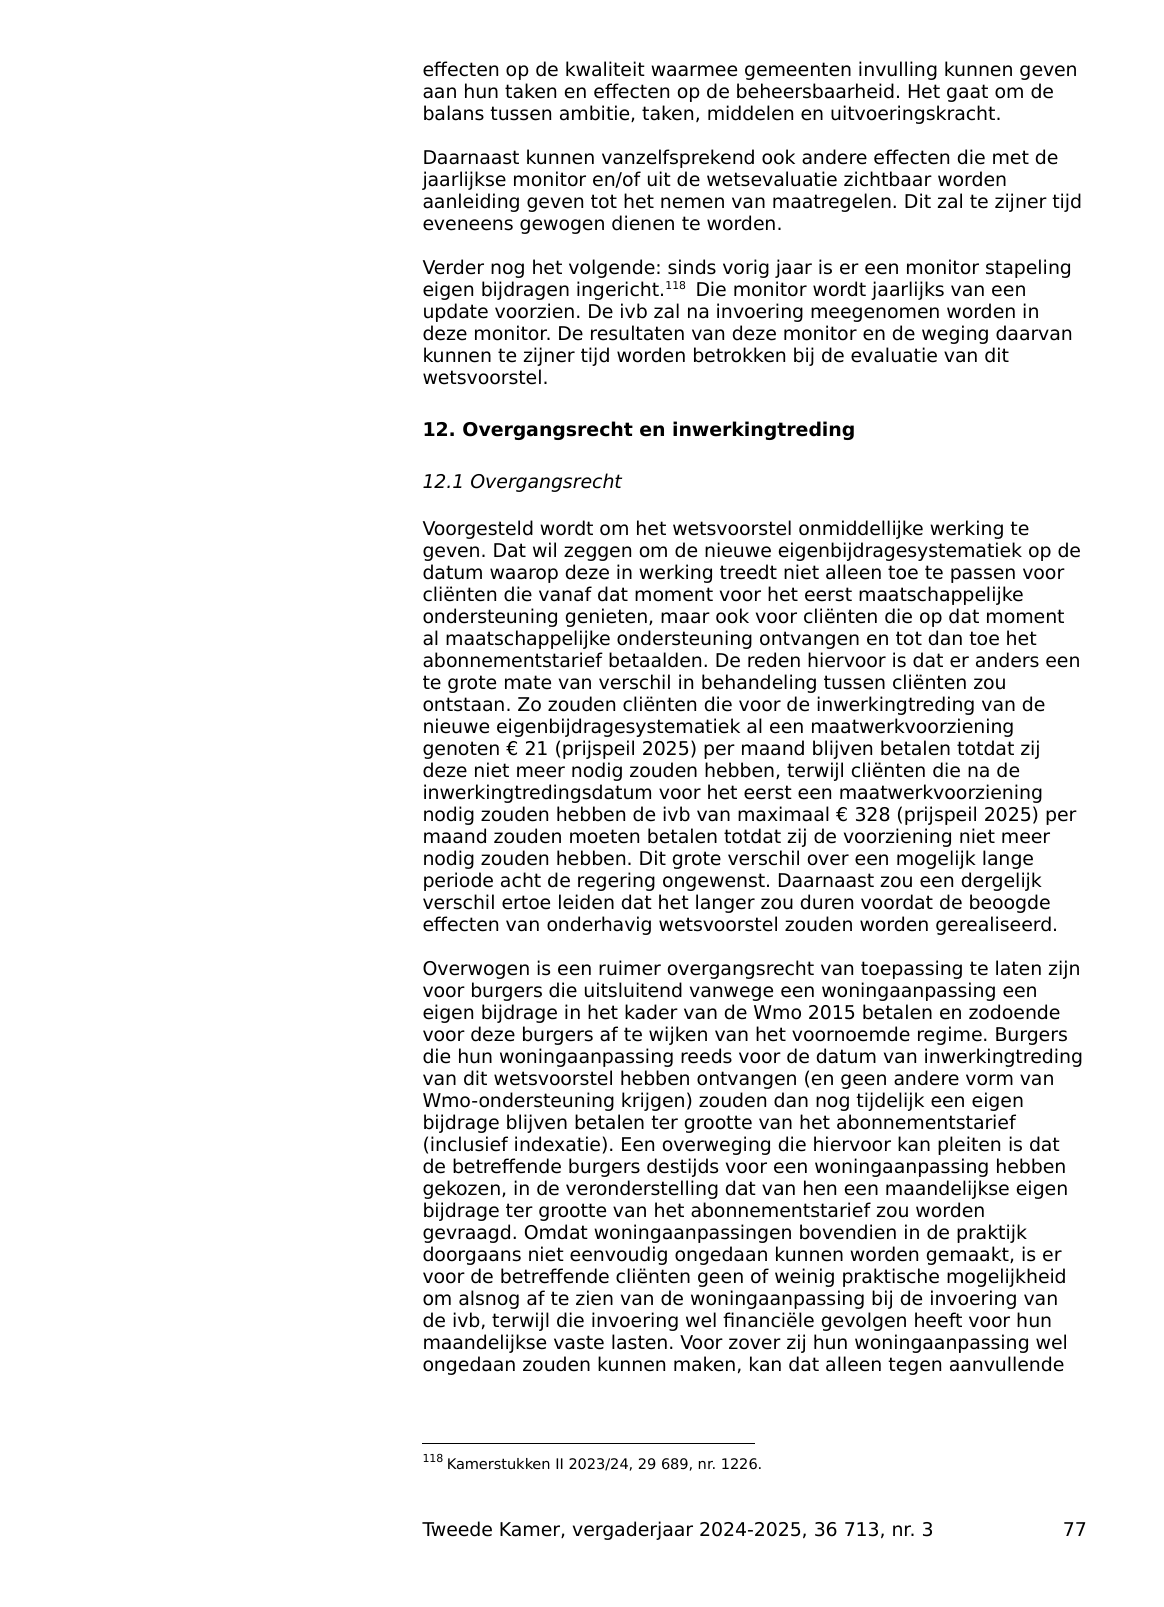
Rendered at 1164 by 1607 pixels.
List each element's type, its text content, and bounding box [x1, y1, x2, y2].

text effecten op de kwaliteit waarmee gemeenten invulling kunnen geven aan hun taken en effecten op de beheersbaarheid. Het gaat om de balans tussen ambitie, taken, middelen en uitvoeringskracht. [422, 59, 1087, 125]
text Voorgesteld wordt om het wetsvoorstel onmiddellijke werking te geven. Dat wil zeggen om de nieuwe eigenbijdragesystematiek op de datum waarop deze in werking treedt niet alleen toe te passen voor cliënten die vanaf dat moment voor het eerst maatschappelijke ondersteuning genieten, maar ook voor cliënten die op dat moment al maatschappelijke ondersteuning ontvangen en tot dan toe het abonnementstarief betaalden. De reden hiervoor is dat er anders een te grote mate van verschil in behandeling tussen cliënten zou ontstaan. Zo zouden cliënten die voor de inwerkingtreding van de nieuwe eigenbijdragesystematiek al een maatwerkvoorziening genoten € 21 (prijspeil 2025) per maand blijven betalen totdat zij deze niet meer nodig zouden hebben, terwijl cliënten die na de inwerkingtredingsdatum voor het eerst een maatwerkvoorziening nodig zouden hebben de ivb van maximaal € 328 (prijspeil 2025) per maand zouden moeten betalen totdat zij de voorziening niet meer nodig zouden hebben. Dit grote verschil over een mogelijk lange periode acht de regering ongewenst. Daarnaast zou een dergelijk verschil ertoe leiden dat het langer zou duren voordat de beoogde effecten van onderhavig wetsvoorstel zouden worden gerealiseerd. [422, 518, 1087, 936]
text Verder nog het volgende: sinds vorig jaar is er een monitor stapeling eigen bijdragen ingericht. Die monitor wordt jaarlijks van een update voorzien. De ivb zal na invoering meegenomen worden in deze monitor. De resultaten van deze monitor en de weging daarvan kunnen te zijner tijd worden betrokken bij de evaluatie van dit wetsvoorstel. [422, 257, 1087, 389]
subtitle 12. Overgangsrecht en inwerkingtreding [422, 419, 1087, 441]
text Overwogen is een ruimer overgangsrecht van toepassing te laten zijn voor burgers die uitsluitend vanwege een woningaanpassing een eigen bijdrage in het kader van de Wmo 2015 betalen en zodoende voor deze burgers af te wijken van het voornoemde regime. Burgers die hun woningaanpassing reeds voor de datum van inwerkingtreding van dit wetsvoorstel hebben ontvangen (en geen andere vorm van Wmo-ondersteuning krijgen) zouden dan nog tijdelijk een eigen bijdrage blijven betalen ter grootte van het abonnementstarief (inclusief indexatie). Een overweging die hiervoor kan pleiten is dat de betreffende burgers destijds voor een woningaanpassing hebben gekozen, in de veronderstelling dat van hen een maandelijkse eigen bijdrage ter grootte van het abonnementstarief zou worden gevraagd. Omdat woningaanpassingen bovendien in de praktijk doorgaans niet eenvoudig ongedaan kunnen worden gemaakt, is er voor de betreffende cliënten geen of weinig praktische mogelijkheid om alsnog af te zien van de woningaanpassing bij de invoering van de ivb, terwijl die invoering wel financiële gevolgen heeft voor hun maandelijkse vaste lasten. Voor zover zij hun woningaanpassing wel ongedaan zouden kunnen maken, kan dat alleen tegen aanvullende [422, 958, 1087, 1376]
subtitle 12.1 Overgangsrecht [422, 471, 1087, 493]
text Daarnaast kunnen vanzelfsprekend ook andere effecten die met de jaarlijkse monitor en/of uit de wetsevaluatie zichtbaar worden aanleiding geven tot het nemen van maatregelen. Dit zal te zijner tijd eveneens gewogen dienen te worden. [422, 147, 1087, 235]
text Kamerstukken II 2023/24, 29 689, nr. 1226. [422, 1452, 1087, 1474]
